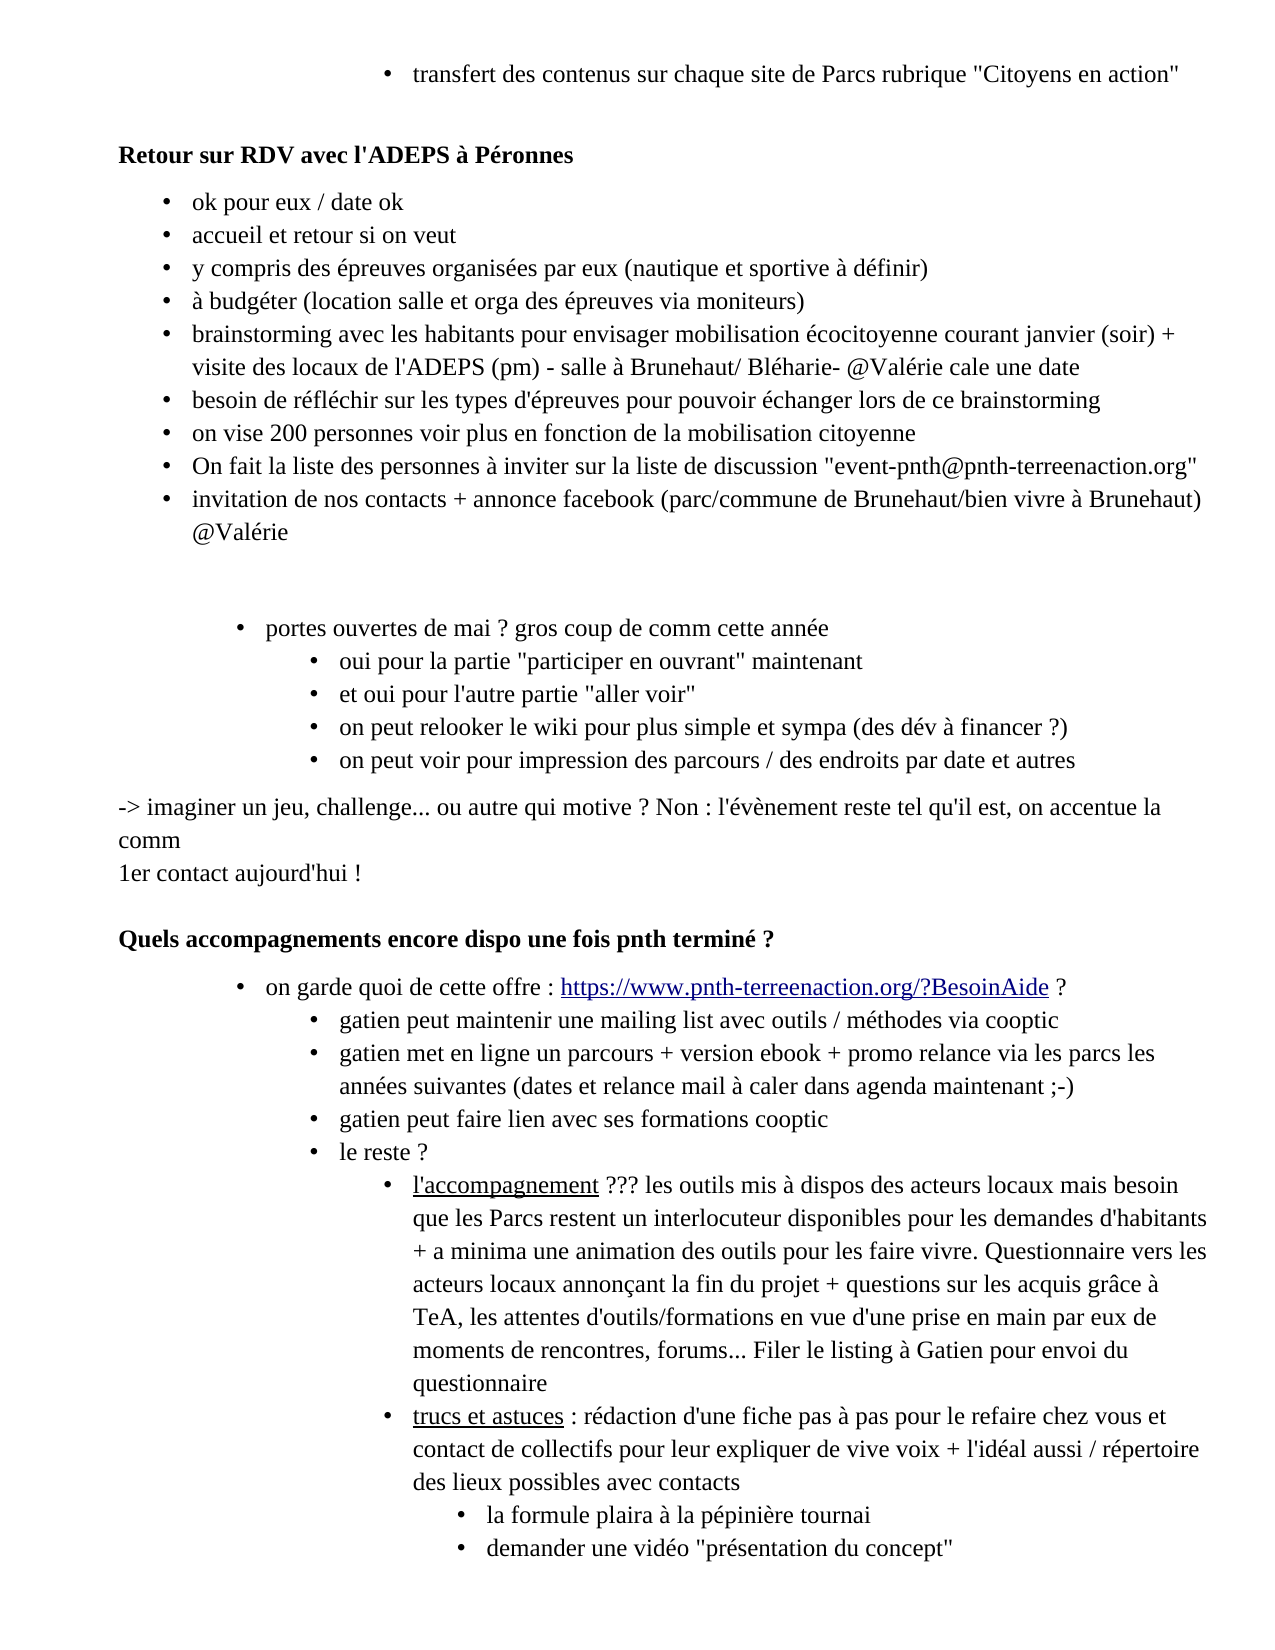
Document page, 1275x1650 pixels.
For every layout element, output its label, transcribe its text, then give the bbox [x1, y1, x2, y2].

list on peut voir pour impression des parcours / des endroits par date et autres [309, 745, 1216, 773]
list l'accompagnement ??? les outils mis à dispos des acteurs locaux mais besoin que les Parcs restent un interlocuteur disponibles pour les demandes d'habitants + a minima une animation des outils pour les faire vivre. Questionnaire vers les acteurs locaux annonçant la fin du projet + questions sur les acquis grâce à TeA, les attentes d'outils/formations en vue d'une prise en main par eux de moments de rencontres, forums... Filer le listing à Gatien pour envoi du questionnaire [383, 1170, 1216, 1397]
list gatien peut faire lien avec ses formations cooptic [309, 1104, 1216, 1133]
list On fait la liste des personnes à inviter sur la liste de discussion "event-pnth@pnth-terreenaction.org" [162, 451, 1216, 480]
list demander une vidéo "présentation du concept" [457, 1533, 1216, 1562]
list la formule plaira à la pépinière tournai [457, 1500, 1216, 1529]
list gatien met en ligne un parcours + version ebook + promo relance via les parcs les années suivantes (dates et relance mail à caler dans agenda maintenant ;-) [309, 1038, 1216, 1100]
list le reste ? [309, 1137, 1216, 1166]
list y compris des épreuves organisées par eux (nautique et sportive à définir) [162, 253, 1216, 282]
list besoin de réfléchir sur les types d'épreuves pour pouvoir échanger lors de ce brainstorming [162, 385, 1216, 414]
list on garde quoi de cette offre : https://www.pnth-terreenaction.org/?BesoinAide ? [236, 972, 1216, 1001]
list et oui pour l'autre partie "aller voir" [309, 679, 1216, 707]
list ok pour eux / date ok [162, 187, 1216, 216]
list on peut relooker le wiki pour plus simple et sympa (des dév à financer ?) [309, 712, 1216, 741]
list transfert des contenus sur chaque site de Parcs rubrique "Citoyens en action" [383, 59, 1216, 88]
text Retour sur RDV avec l'ADEPS à Péronnes [118, 107, 1216, 168]
list à budgéter (location salle et orga des épreuves via moniteurs) [162, 286, 1216, 315]
list accueil et retour si on veut [162, 220, 1216, 249]
list on vise 200 personnes voir plus en fonction de la mobilisation citoyenne [162, 418, 1216, 447]
text -> imaginer un jeu, challenge... ou autre qui motive ? Non : l'évènement reste tel qu'il est, on accentue la comm 1er contact aujourd'hui ! Quels accompagnements encore dispo une fois pnth terminé ? [118, 792, 1216, 953]
list trucs et astuces : rédaction d'une fiche pas à pas pour le refaire chez vous et contact de collectifs pour leur expliquer de vive voix + l'idéal aussi / répertoire des lieux possibles avec contacts [383, 1401, 1216, 1496]
list invitation de nos contacts + annonce facebook (parc/commune de Brunehaut/bien vivre à Brunehaut) @Valérie [162, 484, 1216, 546]
list oui pour la partie "participer en ouvrant" maintenant [309, 646, 1216, 674]
list brainstorming avec les habitants pour envisager mobilisation écocitoyenne courant janvier (soir) + visite des locaux de l'ADEPS (pm) - salle à Brunehaut/ Bléharie- @Valérie cale une date [162, 319, 1216, 381]
list portes ouvertes de mai ? gros coup de comm cette année [236, 613, 1216, 641]
list gatien peut maintenir une mailing list avec outils / méthodes via cooptic [309, 1005, 1216, 1034]
